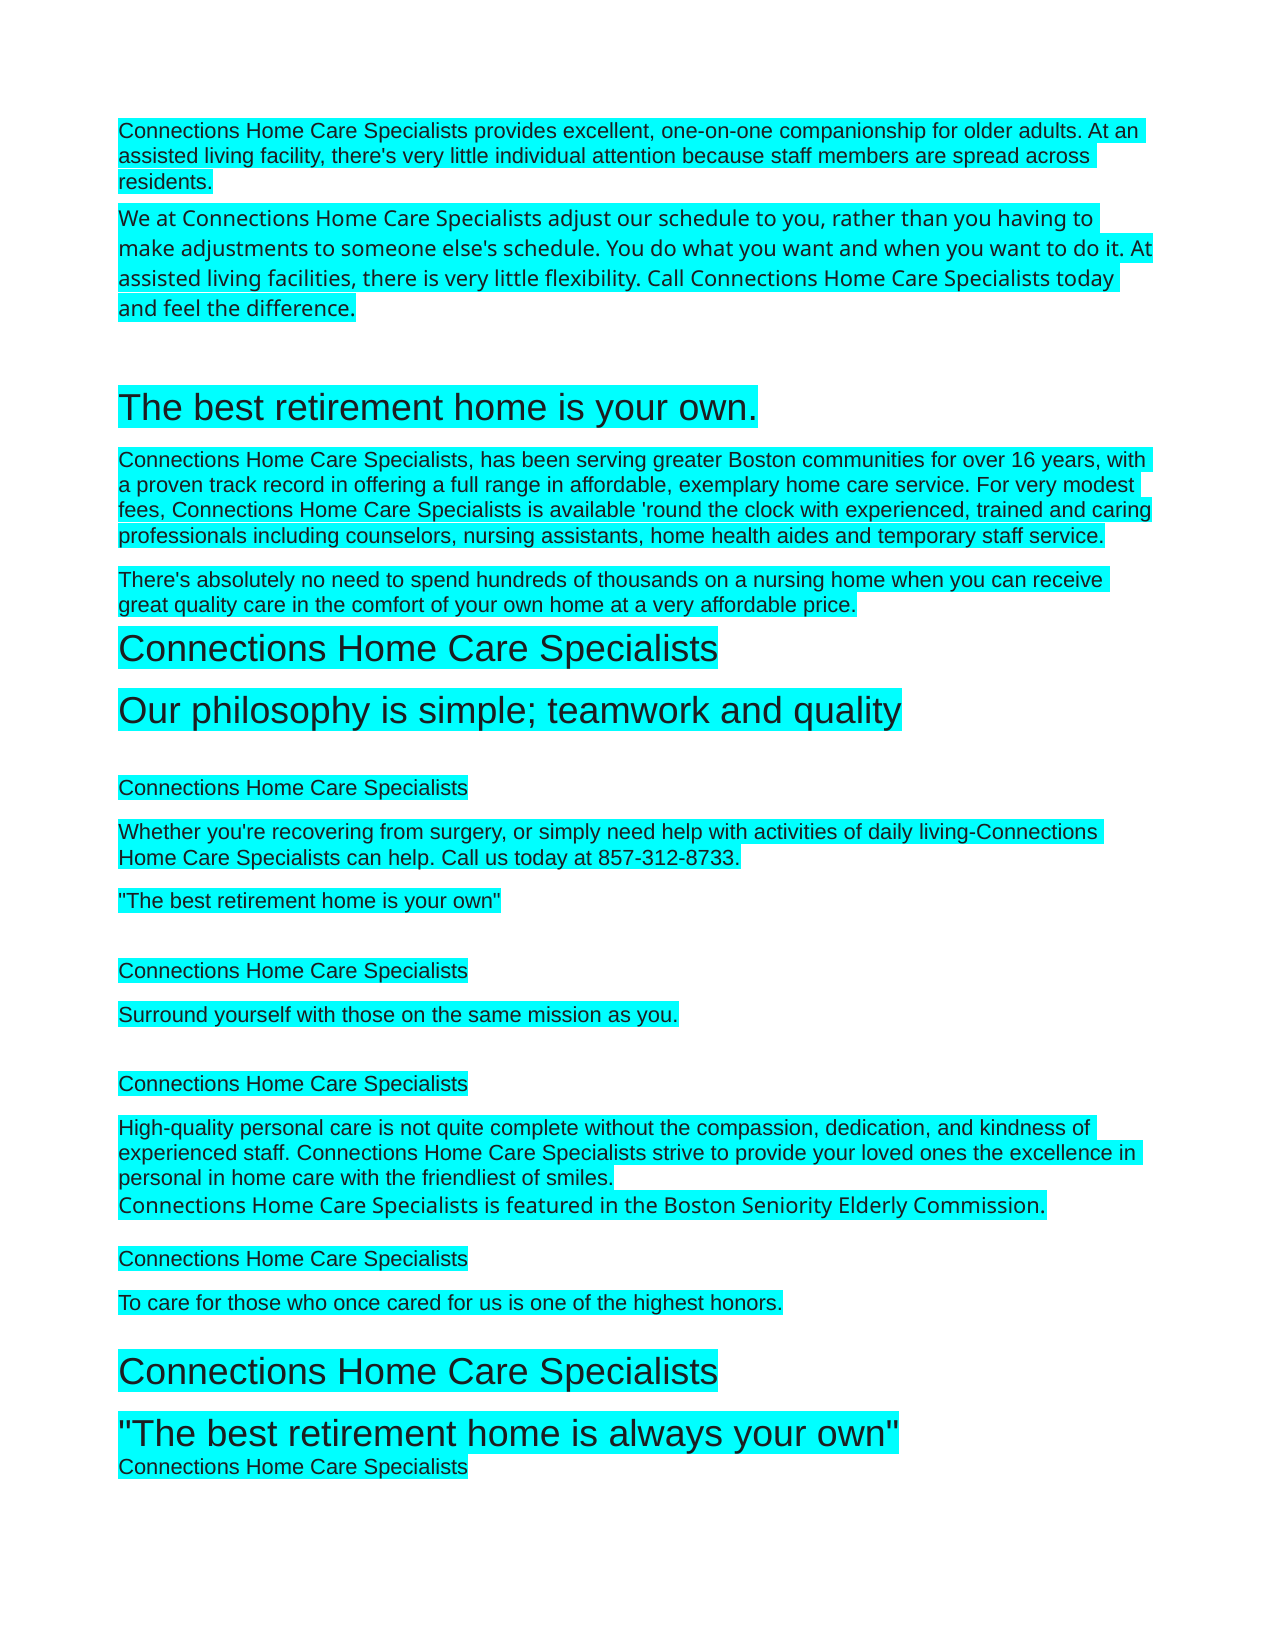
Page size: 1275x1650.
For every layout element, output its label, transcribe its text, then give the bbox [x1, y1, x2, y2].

text Connections Home Care Specialists [118, 1071, 1157, 1096]
text Connections Home Care Specialists [118, 775, 1157, 800]
text Connections Home Care Specialists [118, 1220, 1157, 1271]
text "The best retirement home is your own" [118, 888, 1157, 913]
text Connections Home Care Specialists is featured in the Boston Seniority Elderly Commission. [118, 1190, 1157, 1220]
text Connections Home Care Specialists [118, 1454, 1157, 1479]
text "The best retirement home is always your own" [118, 1411, 1157, 1454]
text Whether you're recovering from surgery, or simply need help with activities of daily living-Connections Home Care Specialists can help. Call us today at 857-312-8733. [118, 819, 1157, 869]
text We at Connections Home Care Specialists adjust our schedule to you, rather than you having to make adjustments to someone else's schedule. You do what you want and when you want to do it. At assisted living facilities, there is very little flexibility. Call Connections Home Care Specialists today and feel the difference. [118, 203, 1157, 322]
text Connections Home Care Specialists [118, 957, 1157, 983]
text Our philosophy is simple; teamwork and quality [118, 688, 1157, 731]
text The best retirement home is your own. [118, 385, 1157, 428]
text There's absolutely no need to spend hundreds of thousands on a nursing home when you can receive great quality care in the comfort of your own home at a very affordable price. [118, 566, 1157, 617]
text To care for those who once cared for us is one of the highest honors. [118, 1289, 1157, 1315]
text Connections Home Care Specialists [118, 626, 1157, 669]
text Connections Home Care Specialists, has been serving greater Boston communities for over 16 years, with a proven track record in offering a full range in affordable, exemplary home care service. For very modest fees, Connections Home Care Specialists is available 'round the clock with experienced, trained and caring professionals including counselors, nursing assistants, home health aides and temporary staff service. [118, 447, 1157, 548]
text Connections Home Care Specialists [118, 1349, 1157, 1392]
text Surround yourself with those on the same mission as you. [118, 1001, 1157, 1027]
text Connections Home Care Specialists provides excellent, one-on-one companionship for older adults. At an assisted living facility, there's very little individual attention because staff members are spread across residents. [118, 118, 1157, 194]
text High-quality personal care is not quite complete without the compassion, dedication, and kindness of experienced staff. Connections Home Care Specialists strive to provide your loved ones the excellence in personal in home care with the friendliest of smiles. [118, 1114, 1157, 1190]
